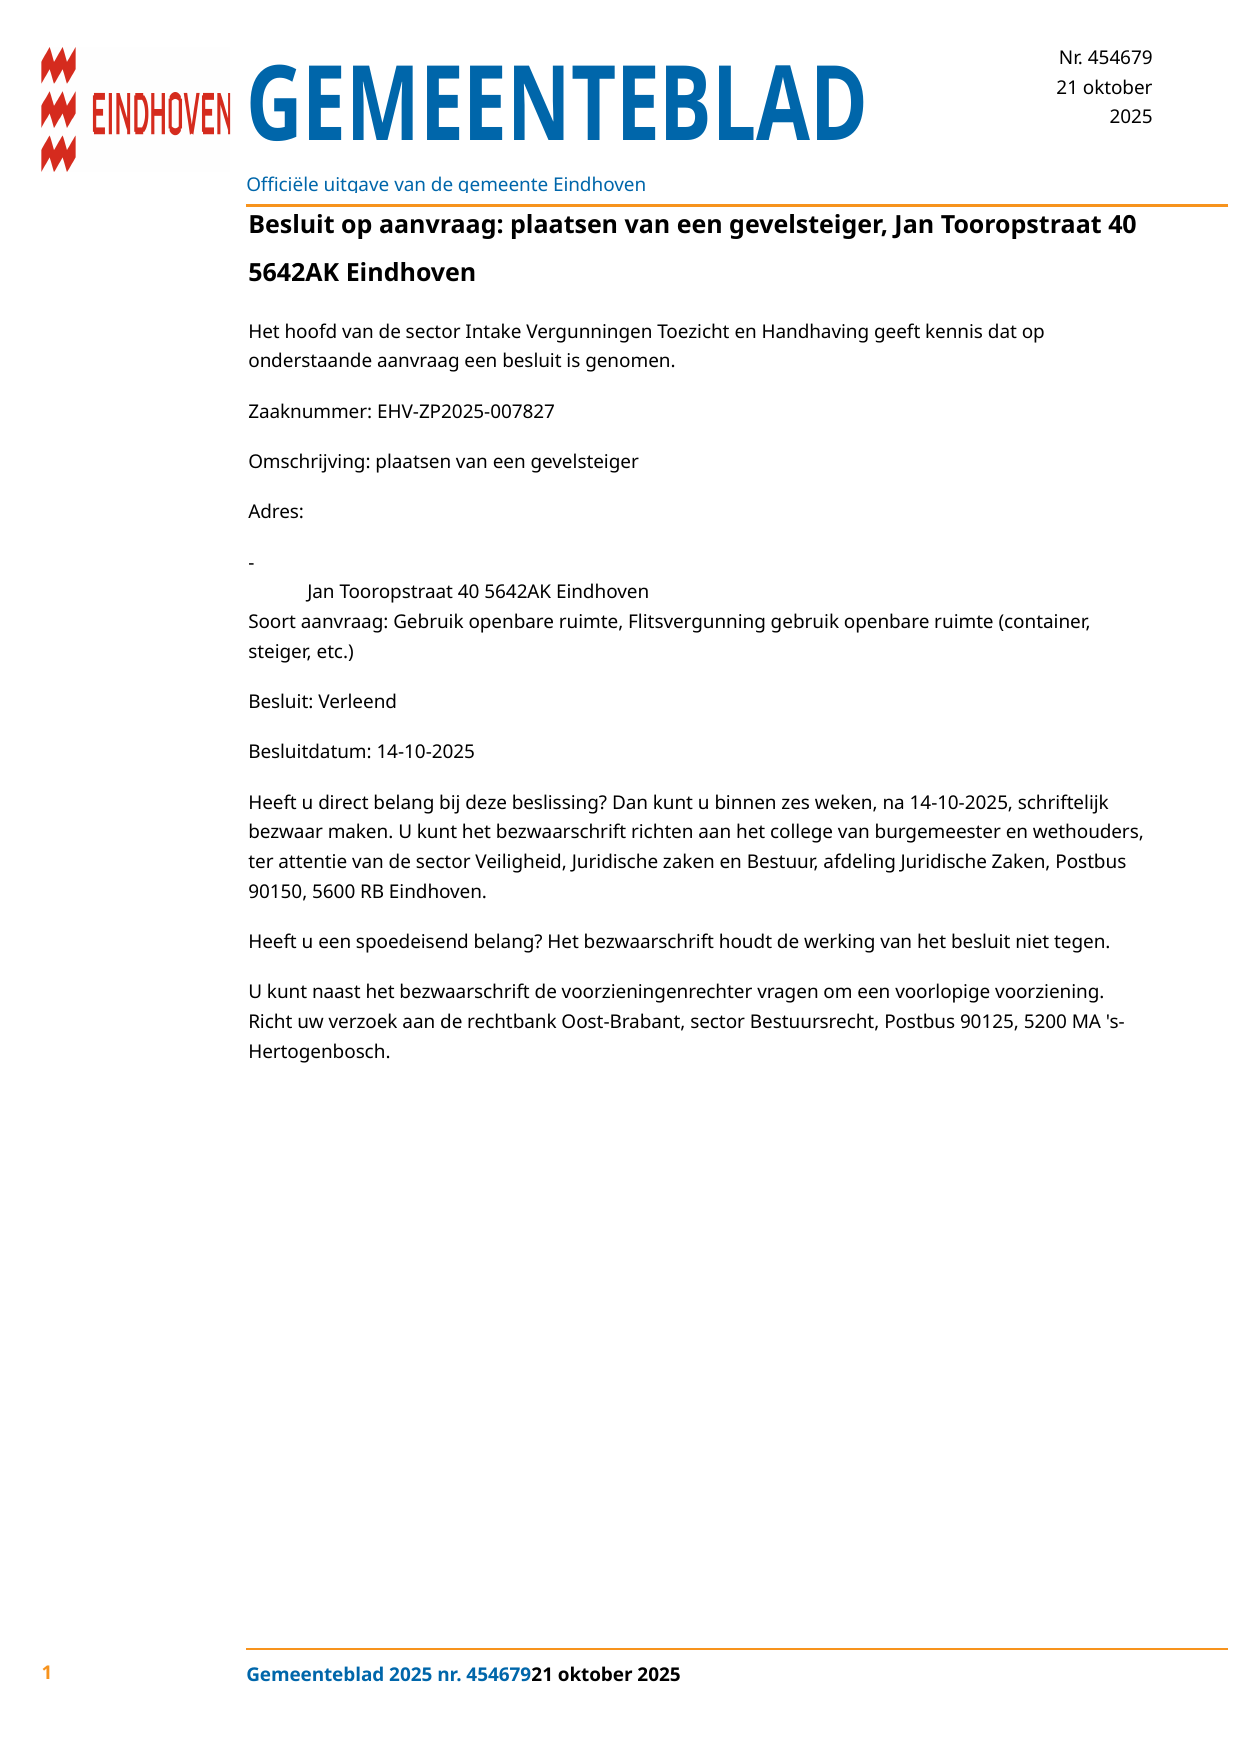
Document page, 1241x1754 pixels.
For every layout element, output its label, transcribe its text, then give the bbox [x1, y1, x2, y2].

list Jan Tooropstraat 40 5642AK Eindhoven [248, 579, 1152, 604]
text Adres: [248, 499, 1152, 524]
text Omschrijving: plaatsen van een gevelsteiger [248, 448, 1152, 474]
text U kunt naast het bezwaarschrift de voorzieningenrechter vragen om een voorlopige voorziening. Richt uw verzoek aan de rechtbank Oost-Brabant, sector Bestuursrecht, Postbus 90125, 5200 MA 's-Hertogenbosch. [248, 979, 1152, 1064]
text Soort aanvraag: Gebruik openbare ruimte, Flitsvergunning gebruik openbare ruimte (container, steiger, etc.) [248, 608, 1152, 664]
text Besluitdatum: 14-10-2025 [248, 739, 1152, 764]
text Besluit op aanvraag: plaatsen van een gevelsteiger, Jan Tooropstraat 40 5642AK Eindhoven [248, 207, 1152, 288]
text Besluit: Verleend [248, 688, 1152, 714]
text Zaaknummer: EHV-ZP2025-007827 [248, 398, 1152, 424]
picture [41, 47, 231, 172]
text Heeft u een spoedeisend belang? Het bezwaarschrift houdt de werking van het besluit niet tegen. [248, 928, 1152, 954]
text Heeft u direct belang bij deze beslissing? Dan kunt u binnen zes weken, na 14-10-2025, schriftelijk bezwaar maken. U kunt het bezwaarschrift richten aan het college van burgemeester en wethouders, ter attentie van de sector Veiligheid, Juridische zaken en Bestuur, afdeling Juridische Zaken, Postbus 90150, 5600 RB Eindhoven. [248, 789, 1152, 904]
text Het hoofd van de sector Intake Vergunningen Toezicht en Handhaving geeft kennis dat op onderstaande aanvraag een besluit is genomen. [248, 318, 1152, 373]
